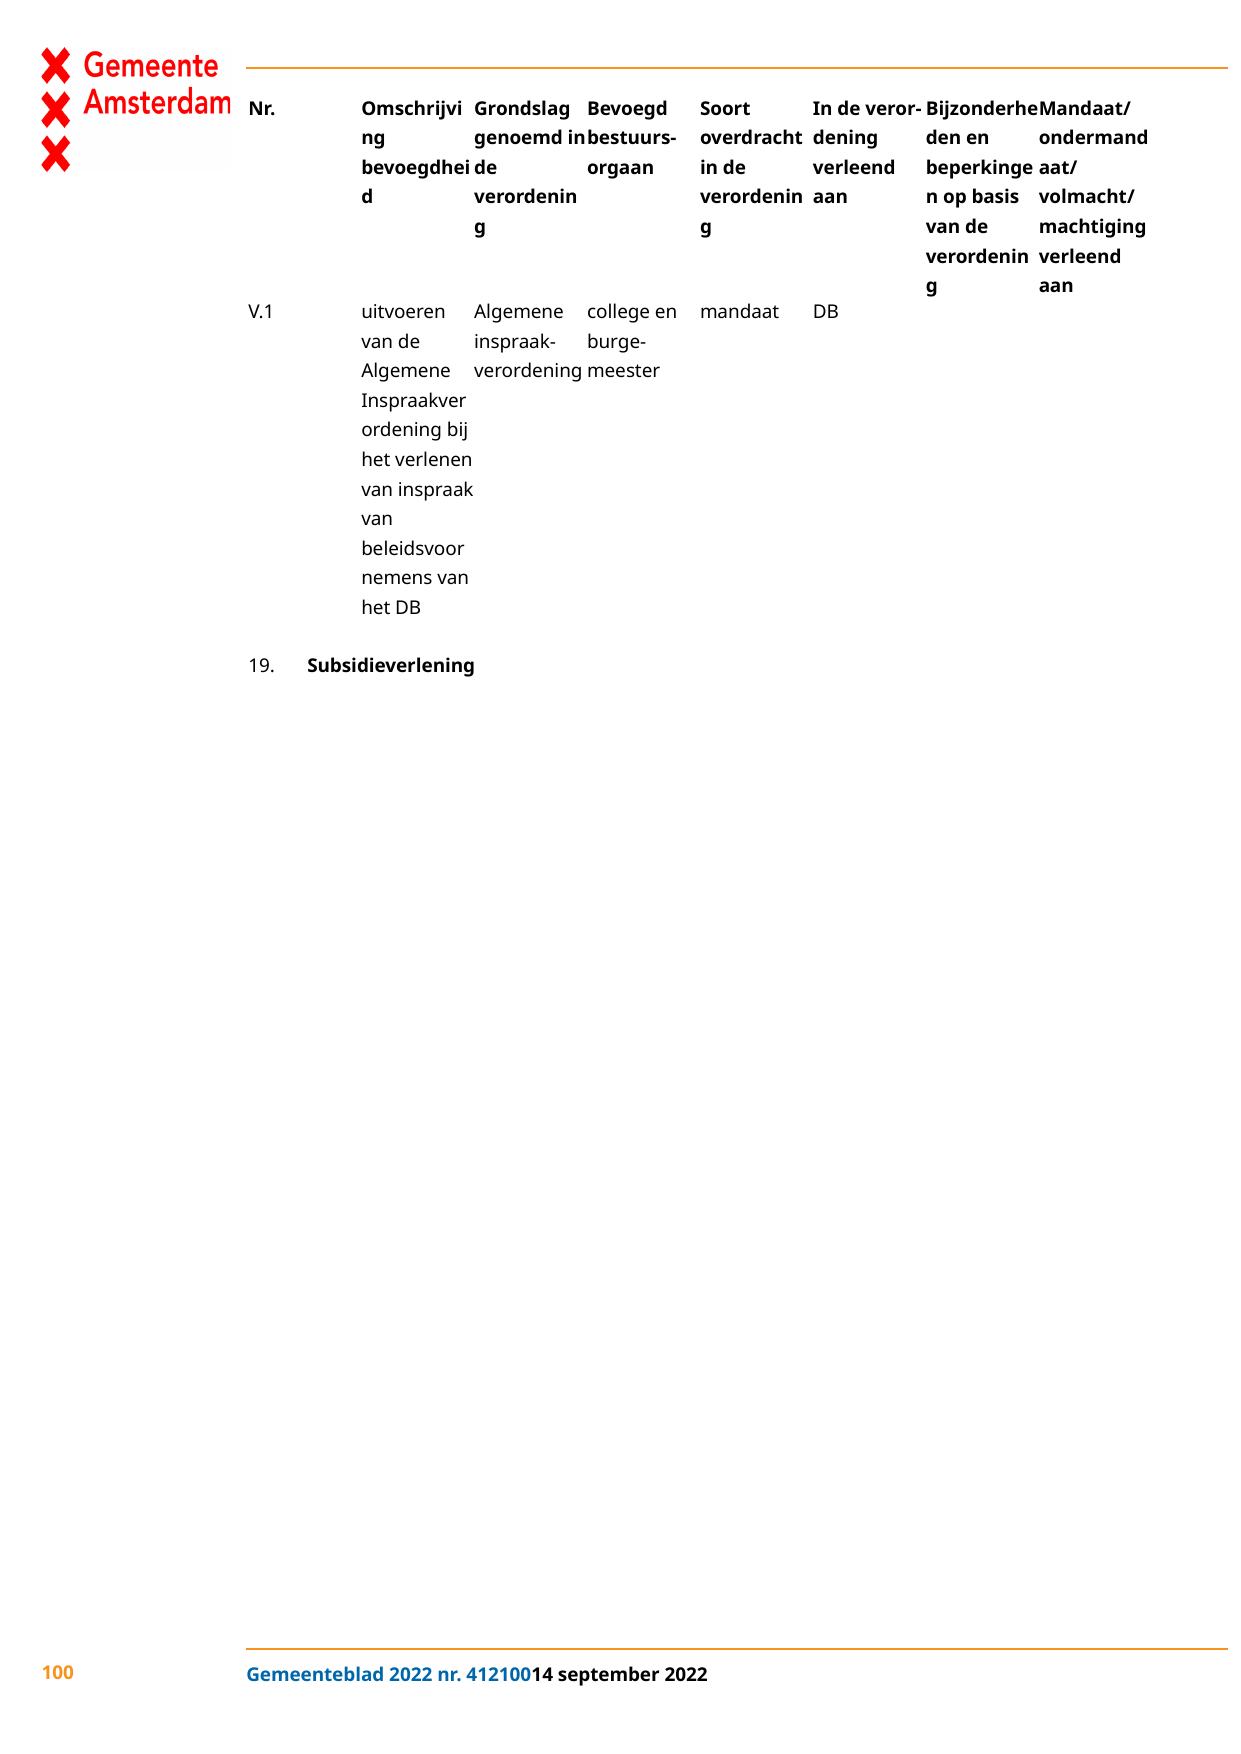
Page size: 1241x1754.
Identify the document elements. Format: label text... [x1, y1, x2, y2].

table_cell mandaat [700, 298, 813, 620]
table_cell Algemene inspraak-verordening [474, 298, 587, 620]
table_header Bijzonderheden en beperkingen op basis van de verordening [926, 95, 1038, 298]
table_cell DB [813, 298, 926, 620]
table_header Mandaat/ondermandaat/ volmacht/machtiging verleend aan [1039, 95, 1152, 298]
table_header Bevoegd bestuurs-orgaan [587, 95, 700, 298]
table_cell college en burge-meester [587, 298, 700, 620]
table_header Nr. [248, 95, 361, 298]
table_header In de veror-dening verleend aan [813, 95, 926, 298]
table_header Grondslag genoemd in de verordening [474, 95, 587, 298]
table_cell [926, 298, 1038, 620]
table_cell [1039, 298, 1152, 620]
table_header Soort overdracht in de verordening [700, 95, 813, 298]
table_cell V.1 [248, 298, 361, 620]
picture [41, 47, 231, 172]
table_cell uitvoeren van de Algemene Inspraakverordening bij het verlenen van inspraak van beleidsvoornemens van het DB [361, 298, 474, 620]
table_header Omschrijving bevoegdheid [361, 95, 474, 298]
list Subsidieverlening [248, 653, 1152, 678]
